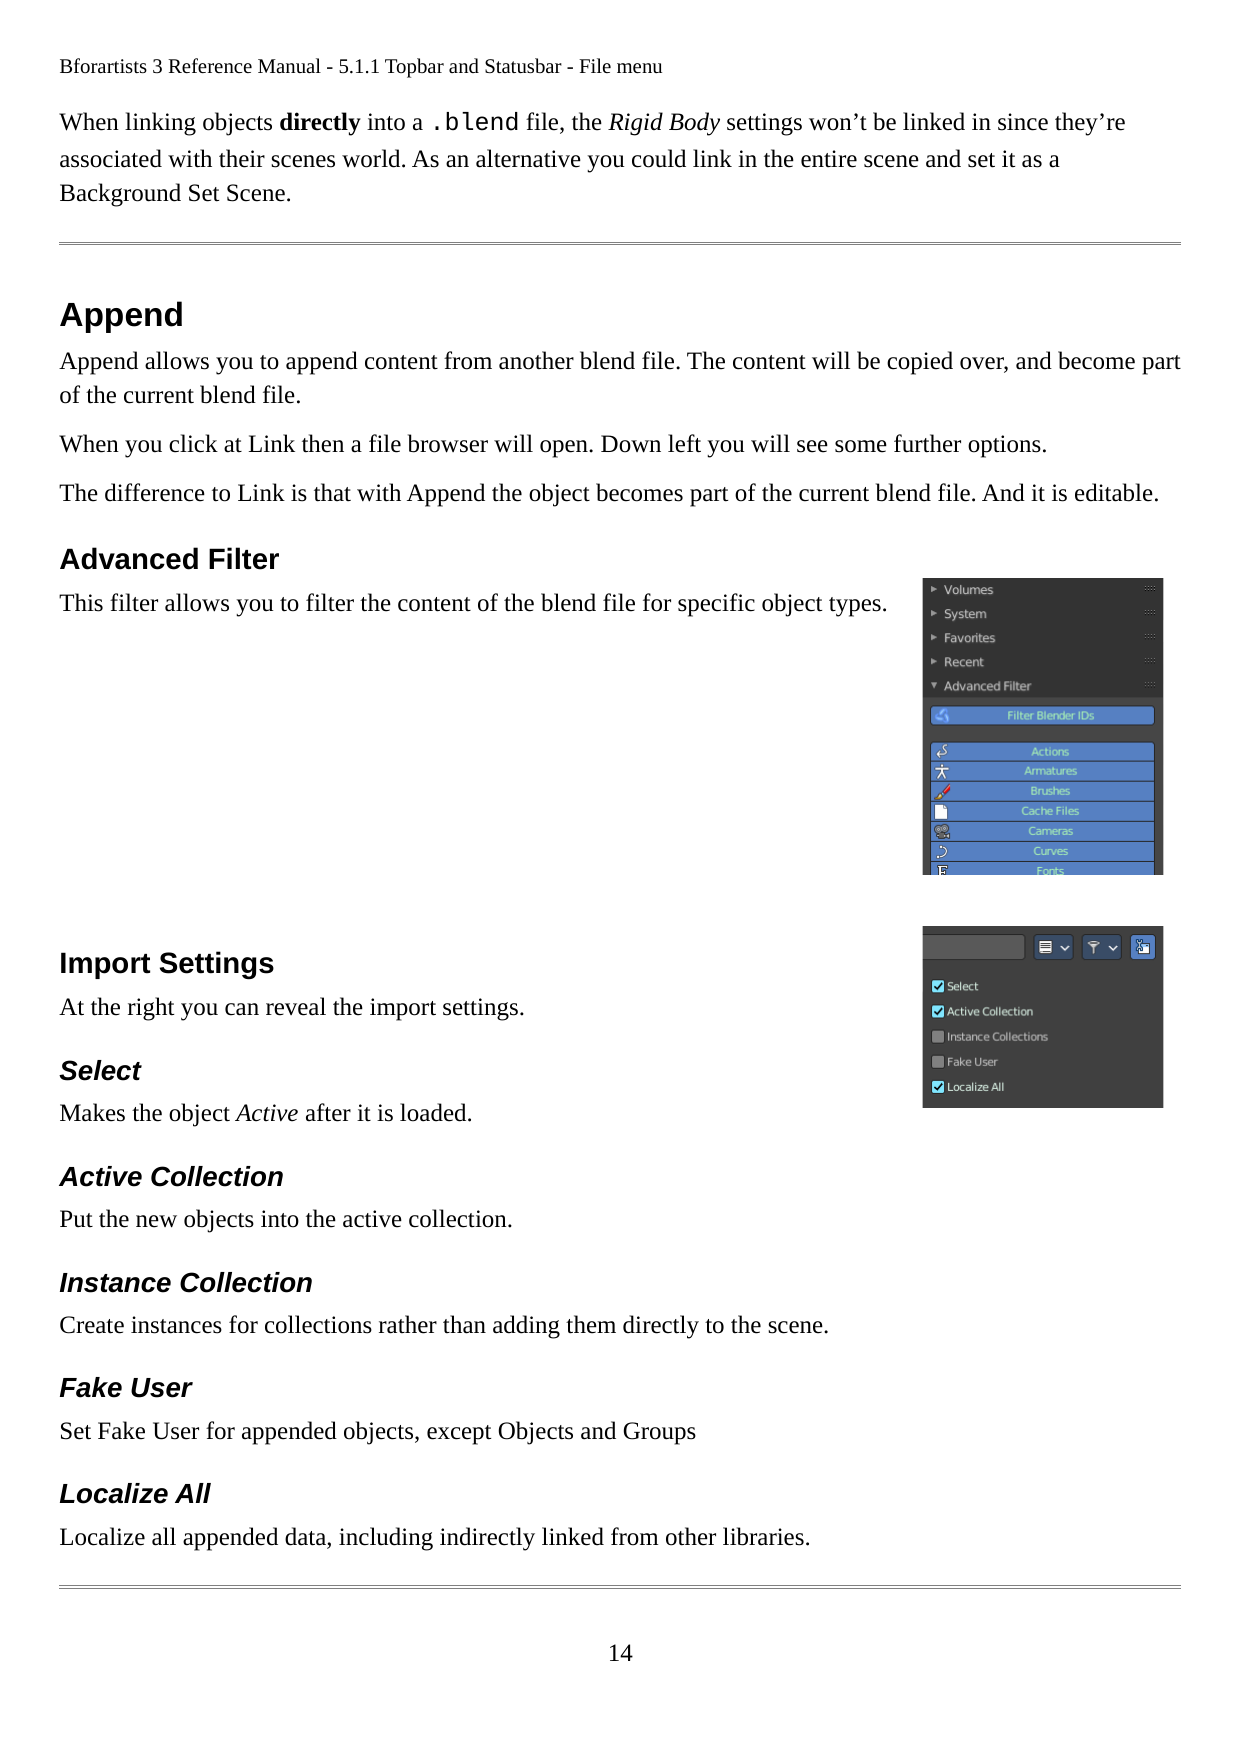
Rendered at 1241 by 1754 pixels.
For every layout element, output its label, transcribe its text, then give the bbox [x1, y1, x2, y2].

text At the right you can reveal the import settings. [59, 992, 922, 1021]
subtitle Select [59, 1054, 922, 1086]
subtitle [1164, 1054, 1181, 1086]
text Set Fake User for appended objects, except Objects and Groups [59, 1416, 1181, 1445]
text Put the new objects into the active collection. [59, 1204, 1181, 1233]
subtitle Fake User [59, 1372, 1181, 1404]
text Makes the object Active after it is loaded. [59, 1098, 1181, 1127]
subtitle Append [59, 294, 1181, 333]
text Localize all appended data, including indirectly linked from other libraries. [59, 1522, 1181, 1551]
subtitle [1164, 946, 1181, 980]
subtitle Import Settings [59, 946, 922, 980]
text When linking objects directly into a .blend file, the Rigid Body settings won’t be linked in since they’re associated with their scenes world. As an alternative you could link in the entire scene and set it as a Background Set Scene. [59, 107, 1181, 207]
text Append allows you to append content from another blend file. The content will be copied over, and become part of the current blend file. [59, 346, 1181, 409]
subtitle Localize All [59, 1478, 1181, 1510]
picture [922, 926, 1164, 1108]
text When you click at Link then a file browser will open. Down left you will see some further options. [59, 429, 1181, 458]
text The difference to Link is that with Append the object becomes part of the current blend file. And it is editable. [59, 478, 1181, 507]
subtitle Advanced Filter [59, 542, 1181, 576]
text This filter allows you to filter the content of the blend file for specific object types. [59, 588, 922, 617]
subtitle Instance Collection [59, 1266, 1181, 1298]
text Create instances for collections rather than adding them directly to the scene. [59, 1310, 1181, 1339]
picture [922, 578, 1164, 875]
subtitle Active Collection [59, 1160, 1181, 1192]
